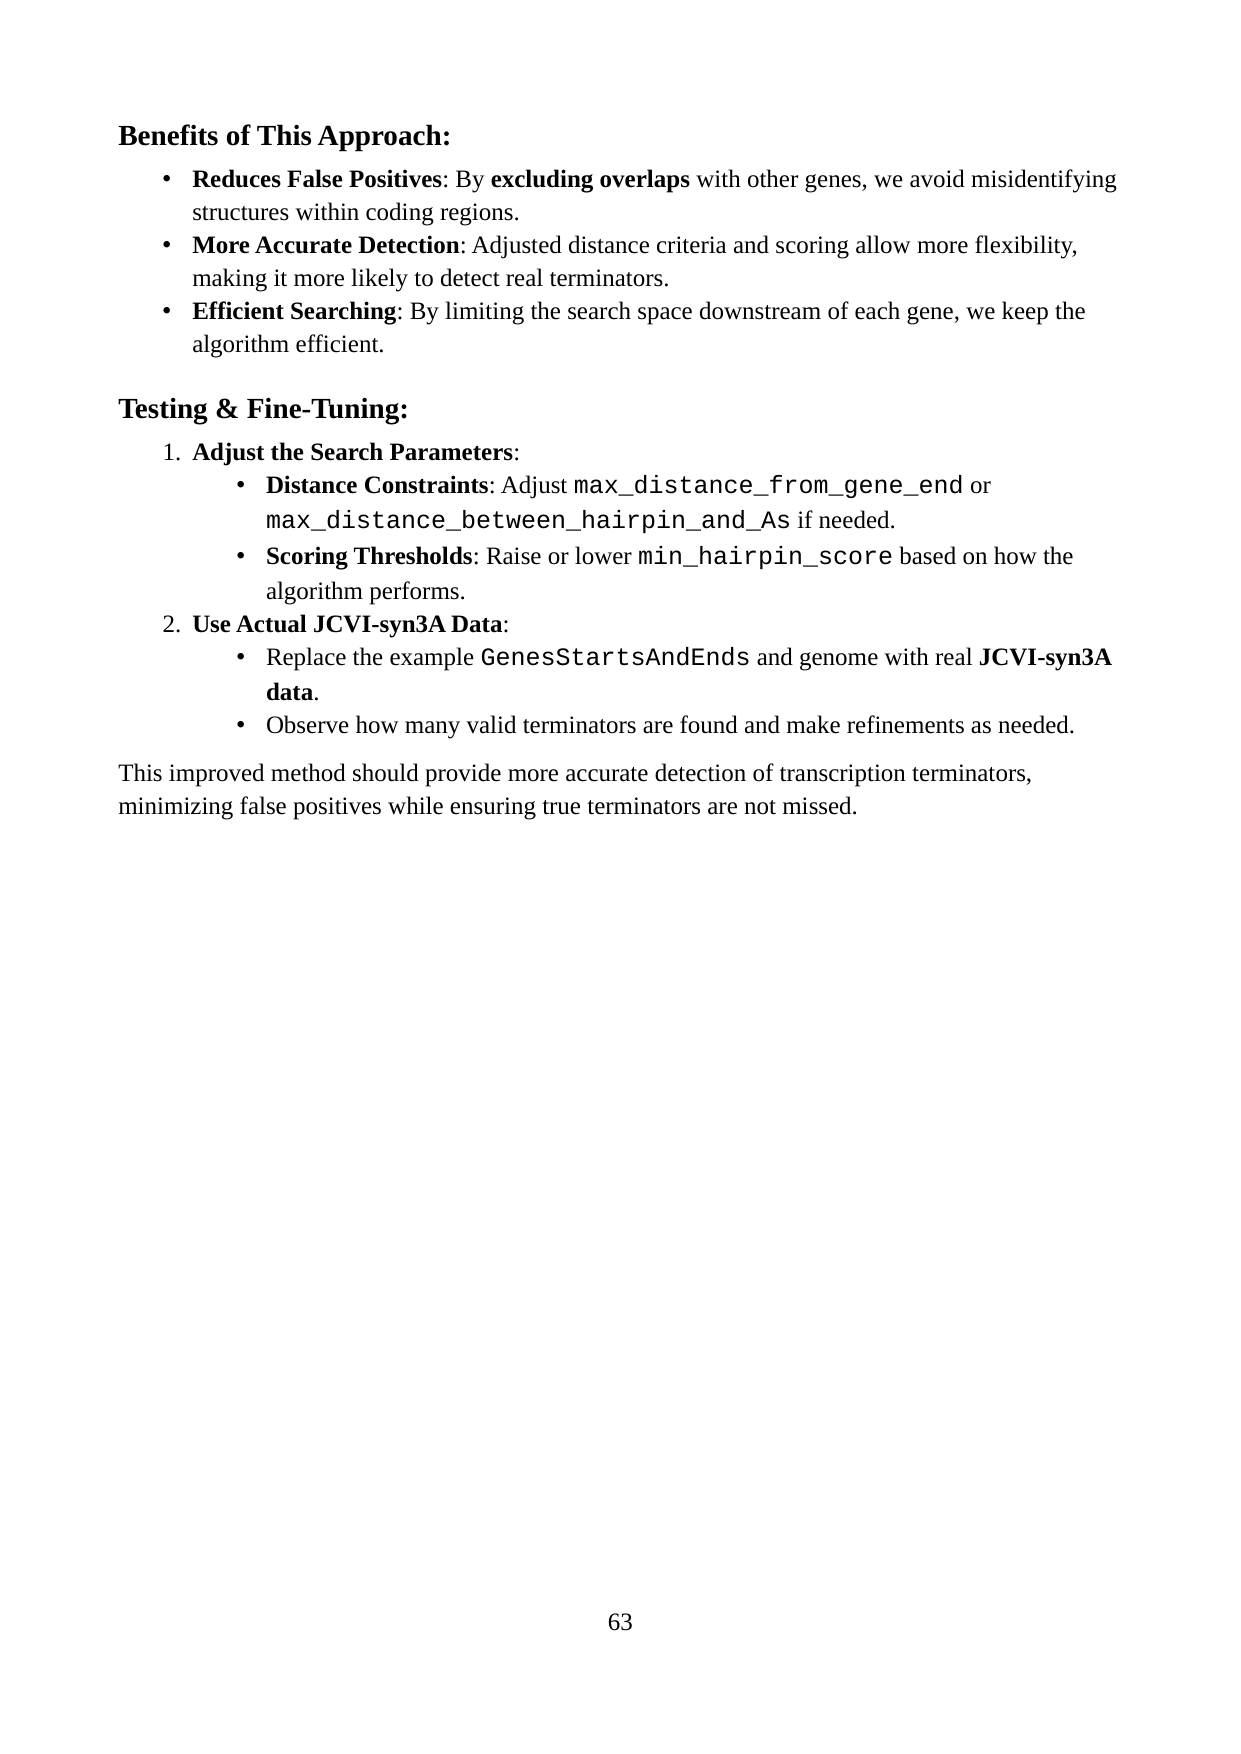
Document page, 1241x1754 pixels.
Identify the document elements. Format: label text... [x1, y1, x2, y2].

list More Accurate Detection: Adjusted distance criteria and scoring allow more flexibility, making it more likely to detect real terminators. [162, 230, 1122, 292]
list Reduces False Positives: By excluding overlaps with other genes, we avoid misidentifying structures within coding regions. [162, 164, 1122, 226]
text This improved method should provide more accurate detection of transcription terminators, minimizing false positives while ensuring true terminators are not missed. [118, 758, 1122, 820]
list Use Actual JCVI-syn3A Data: [162, 609, 1122, 638]
list Replace the example GenesStartsAndEnds and genome with real JCVI-syn3A data. [236, 642, 1122, 706]
subtitle Testing & Fine-Tuning: [118, 391, 1122, 425]
list Distance Constraints: Adjust max_distance_from_gene_end or max_distance_between_hairpin_and_As if needed. [236, 471, 1122, 536]
list Scoring Thresholds: Raise or lower min_hairpin_score based on how the algorithm performs. [236, 541, 1122, 605]
subtitle Benefits of This Approach: [118, 118, 1122, 152]
list Observe how many valid terminators are found and make refinements as needed. [236, 710, 1122, 739]
list Adjust the Search Parameters: [162, 437, 1122, 466]
list Efficient Searching: By limiting the search space downstream of each gene, we keep the algorithm efficient. [162, 296, 1122, 358]
